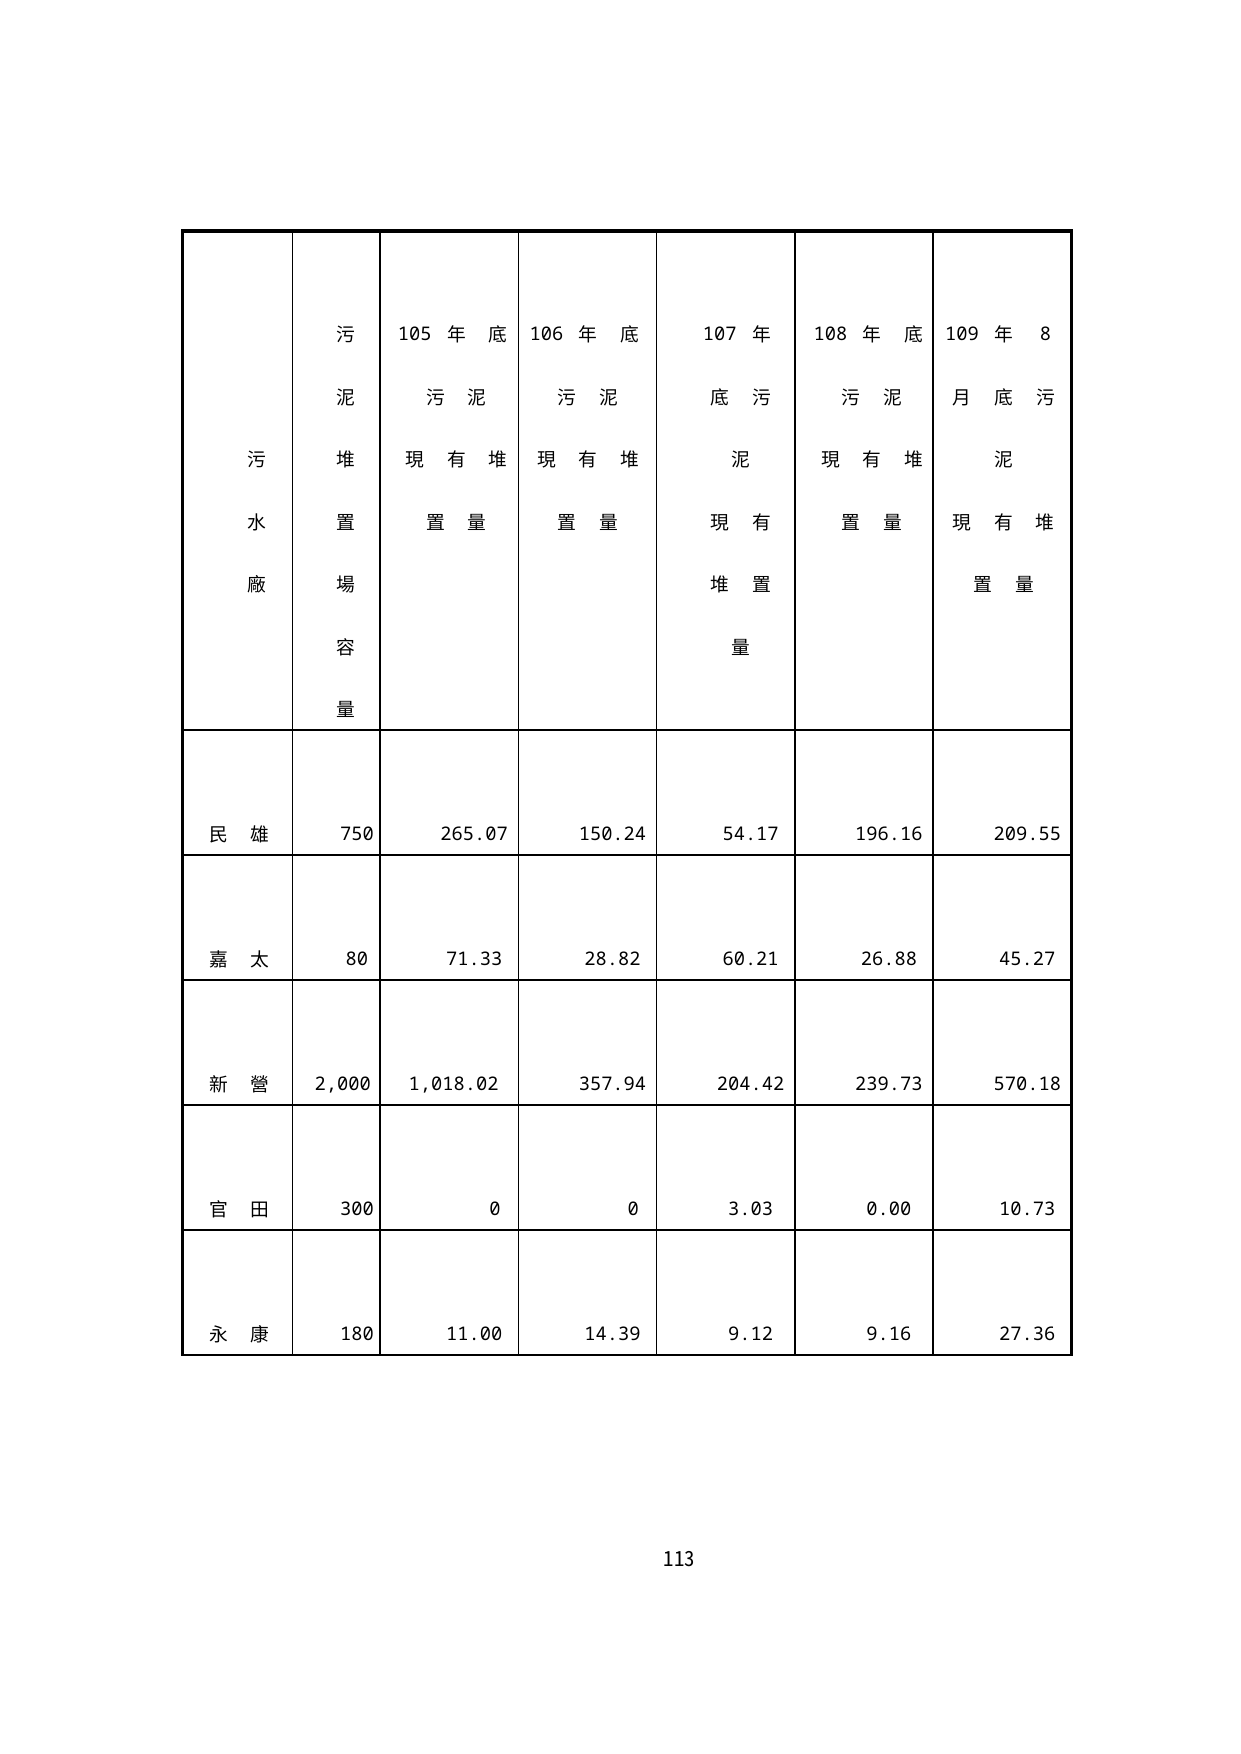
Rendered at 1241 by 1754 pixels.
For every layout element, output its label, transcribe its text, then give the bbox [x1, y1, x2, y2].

table_cell 1,018.02 [381, 981, 518, 1104]
table_header 109年8月底污泥 現有堆置量 [934, 233, 1070, 729]
table_cell 80 [293, 856, 379, 979]
table_cell 民雄 [184, 731, 292, 854]
table_cell 9.16 [796, 1231, 932, 1354]
table_cell 0.00 [796, 1106, 932, 1229]
table_cell 0 [381, 1106, 518, 1229]
table_cell 28.82 [519, 856, 656, 979]
table_cell 永康 [184, 1231, 292, 1354]
table_cell 0 [519, 1106, 656, 1229]
table_header 污水廠 [184, 233, 292, 729]
table_cell 265.07 [381, 731, 518, 854]
table_cell 45.27 [934, 856, 1070, 979]
table_cell 54.17 [657, 731, 794, 854]
table_cell 3.03 [657, 1106, 794, 1229]
table_cell 196.16 [796, 731, 932, 854]
table_cell 27.36 [934, 1231, 1070, 1354]
table_cell 300 [293, 1106, 379, 1229]
table_cell 10.73 [934, 1106, 1070, 1229]
table_cell 9.12 [657, 1231, 794, 1354]
table_cell 71.33 [381, 856, 518, 979]
table_cell 14.39 [519, 1231, 656, 1354]
table_cell 2,000 [293, 981, 379, 1104]
table_cell 新營 [184, 981, 292, 1104]
table_cell 570.18 [934, 981, 1070, 1104]
table_header 107年底污泥 現有堆置量 [657, 233, 794, 729]
table_header 106年底污泥 現有堆置量 [519, 233, 656, 729]
table_cell 204.42 [657, 981, 794, 1104]
table_header 108年底污泥 現有堆置量 [796, 233, 932, 729]
table_cell 11.00 [381, 1231, 518, 1354]
table_cell 官田 [184, 1106, 292, 1229]
table_cell 750 [293, 731, 379, 854]
table_cell 60.21 [657, 856, 794, 979]
table_cell 26.88 [796, 856, 932, 979]
table_header 105年底污泥 現有堆置量 [381, 233, 518, 729]
table_header 污泥堆置場容量 [293, 233, 379, 729]
table_cell 嘉太 [184, 856, 292, 979]
table_cell 180 [293, 1231, 379, 1354]
table_cell 150.24 [519, 731, 656, 854]
table_cell 209.55 [934, 731, 1070, 854]
table_cell 357.94 [519, 981, 656, 1104]
table_cell 239.73 [796, 981, 932, 1104]
